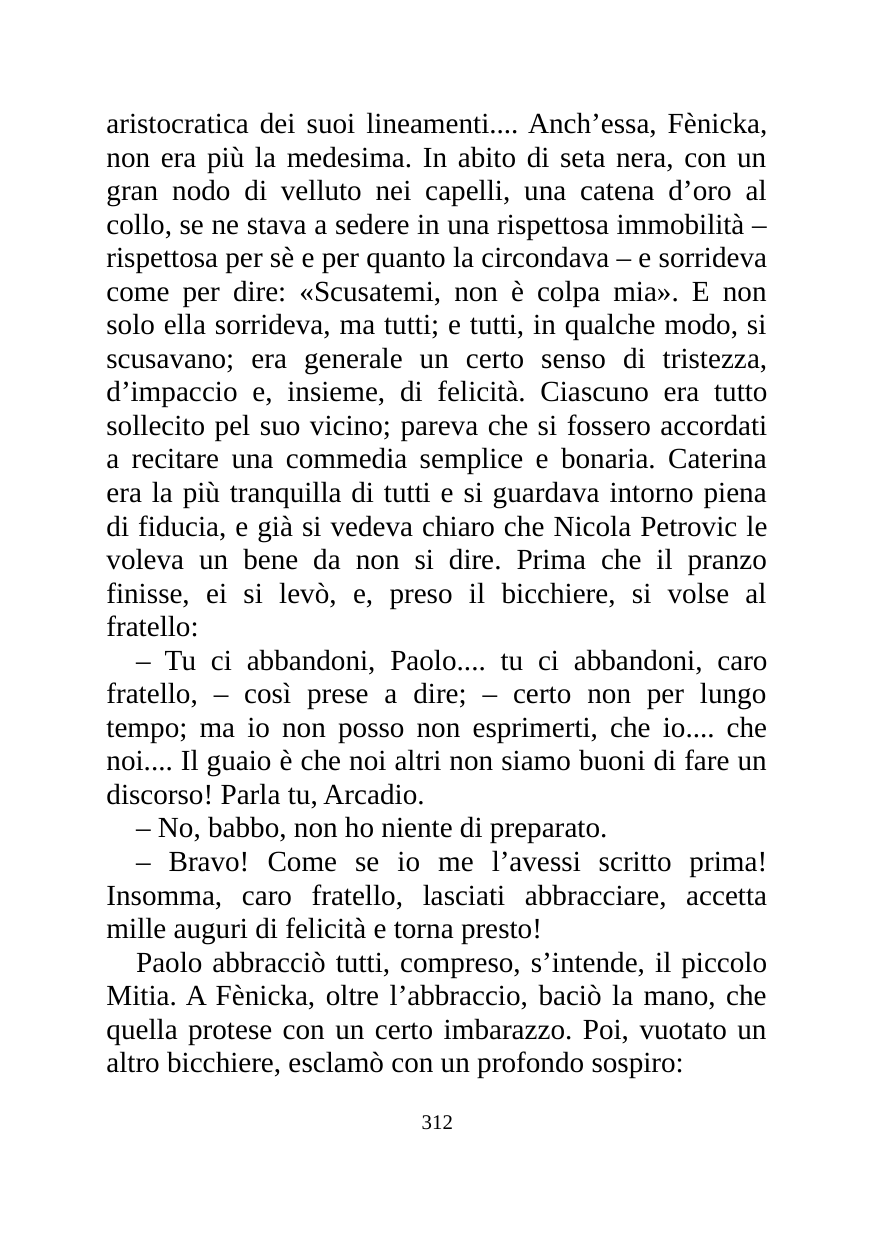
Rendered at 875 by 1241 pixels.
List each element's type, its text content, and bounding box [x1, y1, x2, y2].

text aristocratica dei suoi lineamenti.... Anch’essa, Fènicka, non era più la medesima. In abito di seta nera, con un gran nodo di velluto nei capelli, una catena d’oro al collo, se ne stava a sedere in una rispettosa immobilità – rispettosa per sè e per quanto la circondava – e sorrideva come per dire: «Scusatemi, non è colpa mia». E non solo ella sorrideva, ma tutti; e tutti, in qualche modo, si scusavano; era generale un certo senso di tristezza, d’impaccio e, insieme, di felicità. Ciascuno era tutto sollecito pel suo vicino; pareva che si fossero accordati a recitare una commedia semplice e bonaria. Caterina era la più tranquilla di tutti e si guardava intorno piena di fiducia, e già si vedeva chiaro che Nicola Petrovic le voleva un bene da non si dire. Prima che il pranzo finisse, ei si levò, e, preso il bicchiere, si volse al fratello: [106, 106, 768, 643]
text – Tu ci abbandoni, Paolo.... tu ci abbandoni, caro fratello, – così prese a dire; – certo non per lungo tempo; ma io non posso non esprimerti, che io.... che noi.... Il guaio è che noi altri non siamo buoni di fare un discorso! Parla tu, Arcadio. [106, 643, 768, 811]
text – Bravo! Come se io me l’avessi scritto prima! Insomma, caro fratello, lasciati abbracciare, accetta mille auguri di felicità e torna presto! [106, 844, 768, 945]
text Paolo abbracciò tutti, compreso, s’intende, il piccolo Mitia. A Fènicka, oltre l’abbraccio, baciò la mano, che quella protese con un certo imbarazzo. Poi, vuotato un altro bicchiere, esclamò con un profondo sospiro: [106, 945, 768, 1079]
text – No, babbo, non ho niente di preparato. [106, 811, 768, 844]
